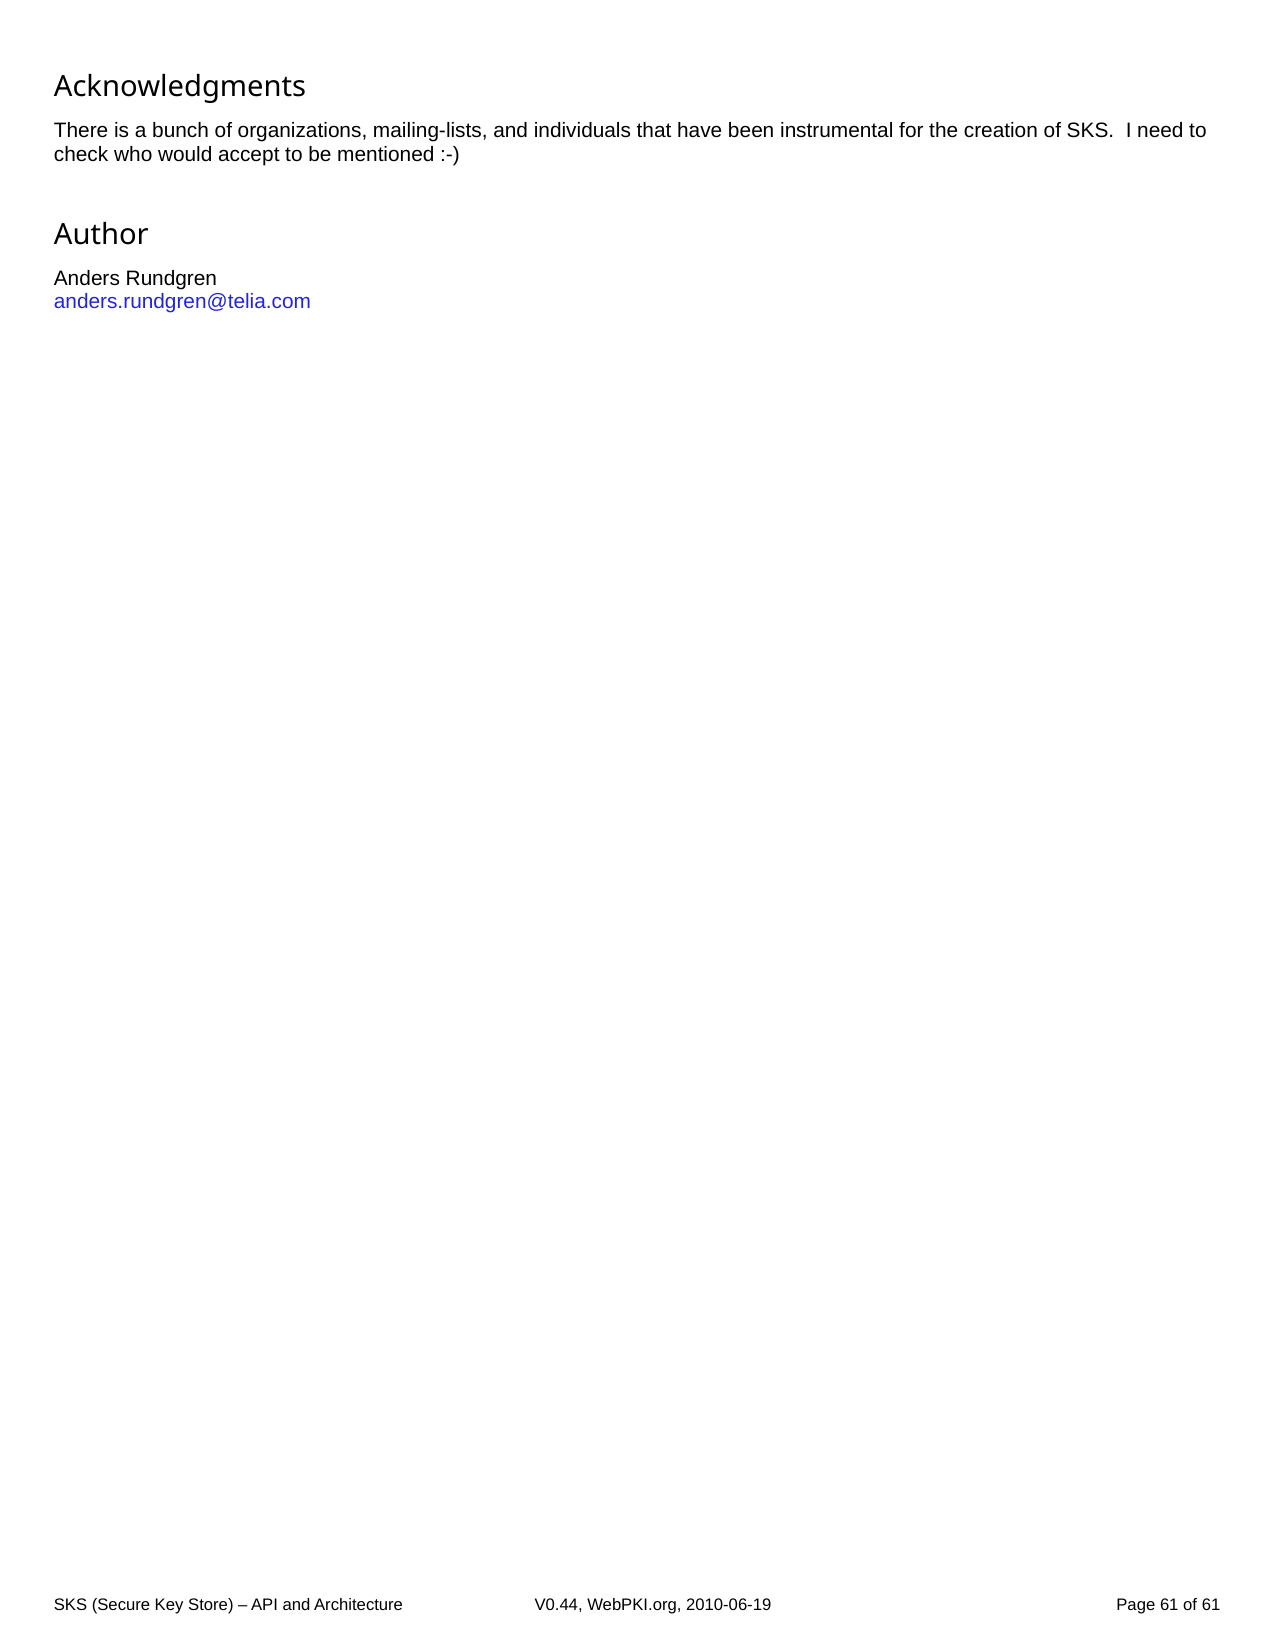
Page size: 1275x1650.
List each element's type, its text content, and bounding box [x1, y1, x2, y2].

subtitle Acknowledgments [54, 66, 1221, 105]
text Anders Rundgren anders.rundgren@telia.com [54, 265, 1221, 313]
subtitle Author [54, 213, 1221, 253]
text There is a bunch of organizations, mailing-lists, and individuals that have been instrumental for the creation of SKS. I need to check who would accept to be mentioned :-) [54, 118, 1221, 166]
